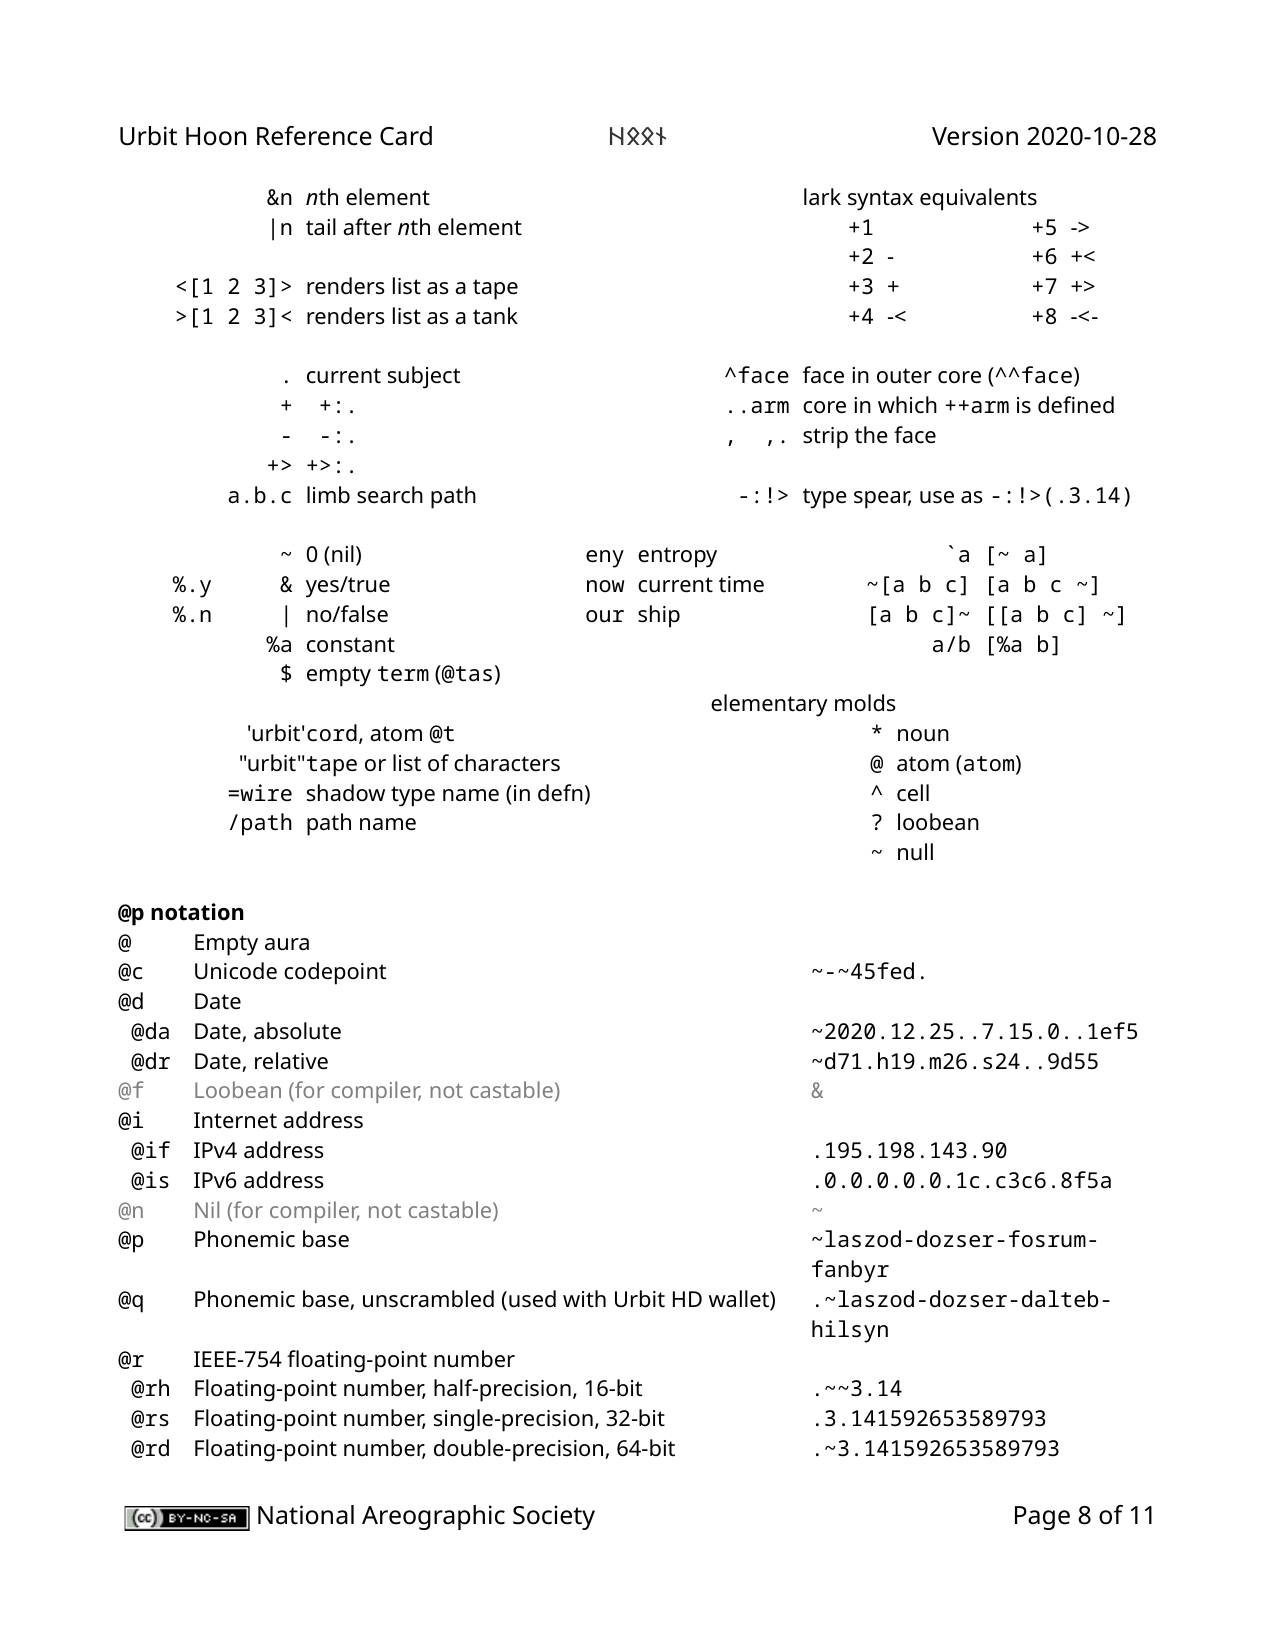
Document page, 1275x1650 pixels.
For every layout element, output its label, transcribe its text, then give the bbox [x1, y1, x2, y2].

table_cell [811, 1105, 1157, 1135]
table_cell ^ [638, 778, 896, 807]
table_cell * [638, 718, 896, 748]
table_cell &n [118, 182, 306, 211]
table_cell @c [118, 956, 193, 986]
table_cell @r [118, 1344, 193, 1373]
table_header @ [118, 926, 193, 956]
table_cell [118, 241, 306, 271]
table_cell [896, 688, 1157, 718]
table_cell + [118, 390, 306, 420]
table_cell IPv4 address [193, 1135, 811, 1165]
table_cell core in which ++arm is defined [803, 390, 1157, 420]
table_cell Date, relative [193, 1046, 811, 1075]
table_cell +>:. [306, 450, 464, 479]
table_cell lark syntax equivalents [803, 182, 1157, 211]
table_cell [118, 509, 306, 539]
table_header Empty aura [193, 926, 811, 956]
table_cell `a [803, 539, 984, 569]
table_cell [638, 331, 802, 360]
table_cell [984, 420, 1157, 450]
table_cell Unicode codepoint [193, 956, 811, 986]
table_cell @n [118, 1195, 193, 1224]
table_cell -> [1070, 211, 1157, 241]
table_cell [464, 420, 637, 450]
table_cell @d [118, 986, 193, 1016]
table_cell -< - [1070, 301, 1157, 331]
table_cell Loobean (for compiler, not castable) [193, 1075, 811, 1105]
table_cell Floating-point number, half-precision, 16-bit [193, 1373, 811, 1403]
table_cell [464, 450, 637, 479]
table_cell entropy [638, 539, 802, 569]
table_cell , ,. [638, 420, 802, 450]
table_cell a/b [803, 629, 984, 658]
table_cell .195.198.143.90 [811, 1135, 1157, 1165]
table_cell limb search path [306, 480, 637, 509]
table_cell now [464, 569, 637, 599]
table_cell [638, 241, 802, 271]
table_cell Date [193, 986, 811, 1016]
table_cell eny [464, 539, 637, 569]
table_cell [118, 331, 306, 360]
table_cell .~laszod-dozser-dalteb-hilsyn [811, 1284, 1157, 1343]
table_cell [306, 509, 464, 539]
table_cell @is [118, 1165, 193, 1194]
table_cell -:. [306, 420, 464, 450]
table_cell ~ [638, 837, 896, 867]
table_cell [[a b c] ~] [984, 599, 1157, 628]
table_cell %a [118, 629, 306, 658]
table_cell @i [118, 1105, 193, 1135]
table_cell shadow type name (in defn) [306, 778, 637, 807]
table_cell & [811, 1075, 1157, 1105]
table_cell -< [887, 301, 984, 331]
table_cell yes/true [306, 569, 464, 599]
table_cell [803, 331, 1157, 360]
table_cell + [887, 271, 984, 301]
table_cell .3.141592653589793 [811, 1403, 1157, 1433]
table_cell @rh [118, 1373, 193, 1403]
table_cell +4 [803, 301, 887, 331]
table_cell @dr [118, 1046, 193, 1075]
table_cell type spear, use as -:!>(.3.14) [803, 480, 1157, 509]
table_cell [811, 986, 1157, 1016]
table_cell [306, 688, 637, 718]
table_cell .~~3.14 [811, 1373, 1157, 1403]
table_cell noun [896, 718, 1157, 748]
table_cell /path [118, 807, 306, 837]
table_cell [~ a] [984, 539, 1157, 569]
table_cell [464, 390, 637, 420]
table_cell [306, 331, 637, 360]
table_cell ~-~45fed. [811, 956, 1157, 986]
table_cell & [212, 569, 306, 599]
table_cell [118, 688, 306, 718]
table_cell [a b c]~ [803, 599, 984, 628]
table_cell [984, 509, 1157, 539]
text @p notation [118, 897, 1157, 926]
table_cell ~ [811, 1195, 1157, 1224]
table_cell current subject [306, 360, 637, 390]
table_cell @p [118, 1224, 193, 1284]
table_cell $ [118, 658, 306, 688]
table_cell <[1 2 3]> [118, 271, 306, 301]
table_cell Phonemic base, unscrambled (used with Urbit HD wallet) [193, 1284, 811, 1343]
table_cell [118, 837, 306, 867]
table_cell cord, atom @t [306, 718, 637, 748]
table_cell IPv6 address [193, 1165, 811, 1194]
table_cell ~2020.12.25..7.15.0..1ef5 [811, 1016, 1157, 1046]
table_cell @q [118, 1284, 193, 1343]
table_cell ? [638, 807, 896, 837]
table_cell @rs [118, 1403, 193, 1433]
table_cell strip the face [803, 420, 984, 450]
table_cell [887, 211, 984, 241]
table_cell Nil (for compiler, not castable) [193, 1195, 811, 1224]
table_cell [638, 211, 802, 241]
table_cell .0.0.0.0.0.1c.c3c6.8f5a [811, 1165, 1157, 1194]
table_cell @da [118, 1016, 193, 1046]
table_cell [803, 450, 1157, 479]
table_cell tail after nth element [306, 211, 637, 241]
table_cell Floating-point number, single-precision, 32-bit [193, 1403, 811, 1433]
table_cell constant [306, 629, 464, 658]
table_cell [638, 301, 802, 331]
table_cell [803, 509, 984, 539]
picture [124, 1506, 250, 1531]
table_cell [638, 450, 802, 479]
table_header [811, 926, 1157, 956]
table_cell %.y [118, 569, 212, 599]
table_cell Internet address [193, 1105, 811, 1135]
table_cell @rd [118, 1433, 193, 1463]
table_cell [306, 241, 637, 271]
table_cell +7 [984, 271, 1070, 301]
table_cell no/false [306, 599, 464, 628]
table_cell .~3.141592653589793 [811, 1433, 1157, 1463]
table_cell face in outer core (^^face) [803, 360, 1157, 390]
table_cell +> [1070, 271, 1157, 301]
table_cell +3 [803, 271, 887, 301]
table_cell [a b c ~] [984, 569, 1157, 599]
table_cell @f [118, 1075, 193, 1105]
table_cell Phonemic base [193, 1224, 811, 1284]
table_cell renders list as a tape [306, 271, 637, 301]
table_cell [638, 182, 802, 211]
table_cell [464, 629, 637, 658]
table_cell ~laszod-dozser-fosrum-fanbyr [811, 1224, 1157, 1284]
table_cell @ [638, 748, 896, 777]
table_cell [306, 837, 637, 867]
table_cell 'urbit' [118, 718, 306, 748]
table_cell [464, 509, 637, 539]
table_cell loobean [896, 807, 1157, 837]
table_cell ~d71.h19.m26.s24..9d55 [811, 1046, 1157, 1075]
table_cell +< [1070, 241, 1157, 271]
table_cell IEEE-754 floating-point number [193, 1344, 811, 1373]
table_cell [638, 658, 896, 688]
table_cell null [896, 837, 1157, 867]
table_cell empty term (@tas) [306, 658, 637, 688]
table_cell ~ [118, 539, 306, 569]
table_cell %.n [118, 599, 212, 628]
table_cell +2 [803, 241, 887, 271]
table_cell =wire [118, 778, 306, 807]
table_cell ~[a b c] [803, 569, 984, 599]
table_cell |n [118, 211, 306, 241]
table_cell [811, 1344, 1157, 1373]
table_cell [%a b] [984, 629, 1157, 658]
table_cell Date, absolute [193, 1016, 811, 1046]
table_cell [896, 658, 1157, 688]
table_cell - [887, 241, 984, 271]
table_cell - [118, 420, 306, 450]
table_cell ..arm [638, 390, 802, 420]
table_cell renders list as a tank [306, 301, 637, 331]
table_cell | [212, 599, 306, 628]
table_cell [464, 182, 637, 211]
table_cell +1 [803, 211, 887, 241]
table_cell +8 [984, 301, 1070, 331]
table_cell current time [638, 569, 802, 599]
table_cell Floating-point number, double-precision, 64-bit [193, 1433, 811, 1463]
table_cell +:. [306, 390, 464, 420]
table_cell . [118, 360, 306, 390]
table_cell ^face [638, 360, 802, 390]
table_cell [638, 629, 802, 658]
table_cell a.b.c [118, 480, 306, 509]
table_cell +> [118, 450, 306, 479]
table_cell +5 [984, 211, 1070, 241]
table_cell -:!> [638, 480, 802, 509]
table_cell cell [896, 778, 1157, 807]
table_cell "urbit" [118, 748, 306, 777]
table_cell elementary molds [638, 688, 896, 718]
table_cell tape or list of characters [306, 748, 637, 777]
table_cell >[1 2 3]< [118, 301, 306, 331]
table_cell our [464, 599, 637, 628]
table_cell atom (atom) [896, 748, 1157, 777]
table_cell +6 [984, 241, 1070, 271]
table_cell 0 (nil) [306, 539, 464, 569]
table_cell path name [306, 807, 637, 837]
table_cell [638, 271, 802, 301]
table_cell ship [638, 599, 802, 628]
table_cell nth element [306, 182, 464, 211]
table_cell @if [118, 1135, 193, 1165]
table_cell [638, 509, 802, 539]
